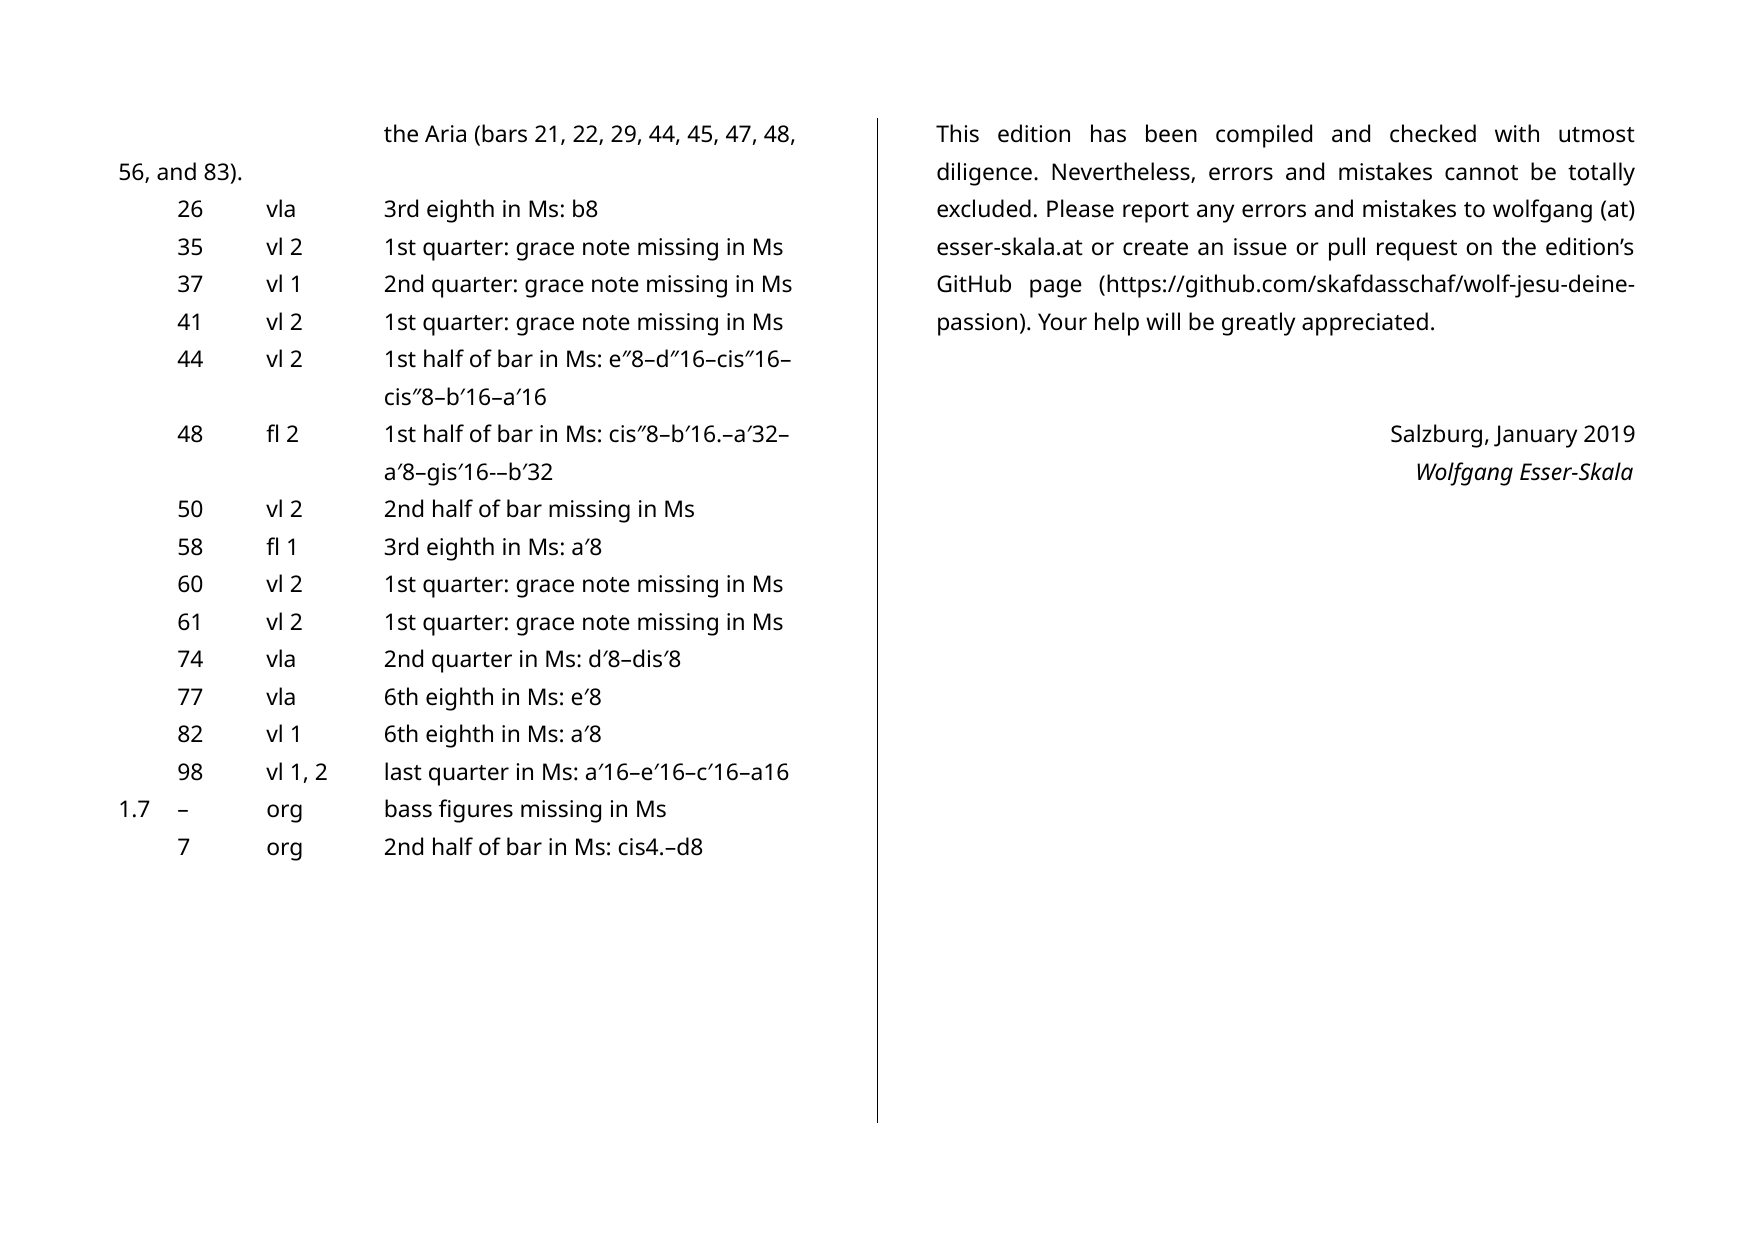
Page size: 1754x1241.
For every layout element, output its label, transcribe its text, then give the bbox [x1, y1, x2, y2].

text This edition has been compiled and checked with utmost diligence. Nevertheless, errors and mistakes cannot be totally excluded. Please report any errors and mistakes to wolfgang (at) esser-skala.at or create an issue or pull request on the edition’s GitHub page (https://github.com/skafdasschaf/wolf-jesu-deine-passion). Your help will be greatly appreciated. [936, 118, 1636, 337]
text Salzburg, January 2019 Wolfgang Esser-Skala [936, 418, 1636, 487]
text the Aria (bars 21, 22, 29, 44, 45, 47, 48, 56, and 83). 26 vla 3rd eighth in Ms: b8 35 vl 2 1st quarter: grace note missing in Ms 37 vl 1 2nd quarter: grace note missing in Ms 41 vl 2 1st quarter: grace note missing in Ms 44 vl 2 1st half of bar in Ms: e″8–d″16–cis″16– cis″8–b′16–a′16 48 fl 2 1st half of bar in Ms: cis″8–b′16.–a′32– a′8–gis′16-–b′32 50 vl 2 2nd half of bar missing in Ms 58 fl 1 3rd eighth in Ms: a′8 60 vl 2 1st quarter: grace note missing in Ms 61 vl 2 1st quarter: grace note missing in Ms 74 vla 2nd quarter in Ms: d′8–dis′8 77 vla 6th eighth in Ms: e′8 82 vl 1 6th eighth in Ms: a′8 98 vl 1, 2 last quarter in Ms: a′16–e′16–c′16–a16 1.7 – org bass figures missing in Ms 7 org 2nd half of bar in Ms: cis4.–d8 [118, 118, 818, 1087]
